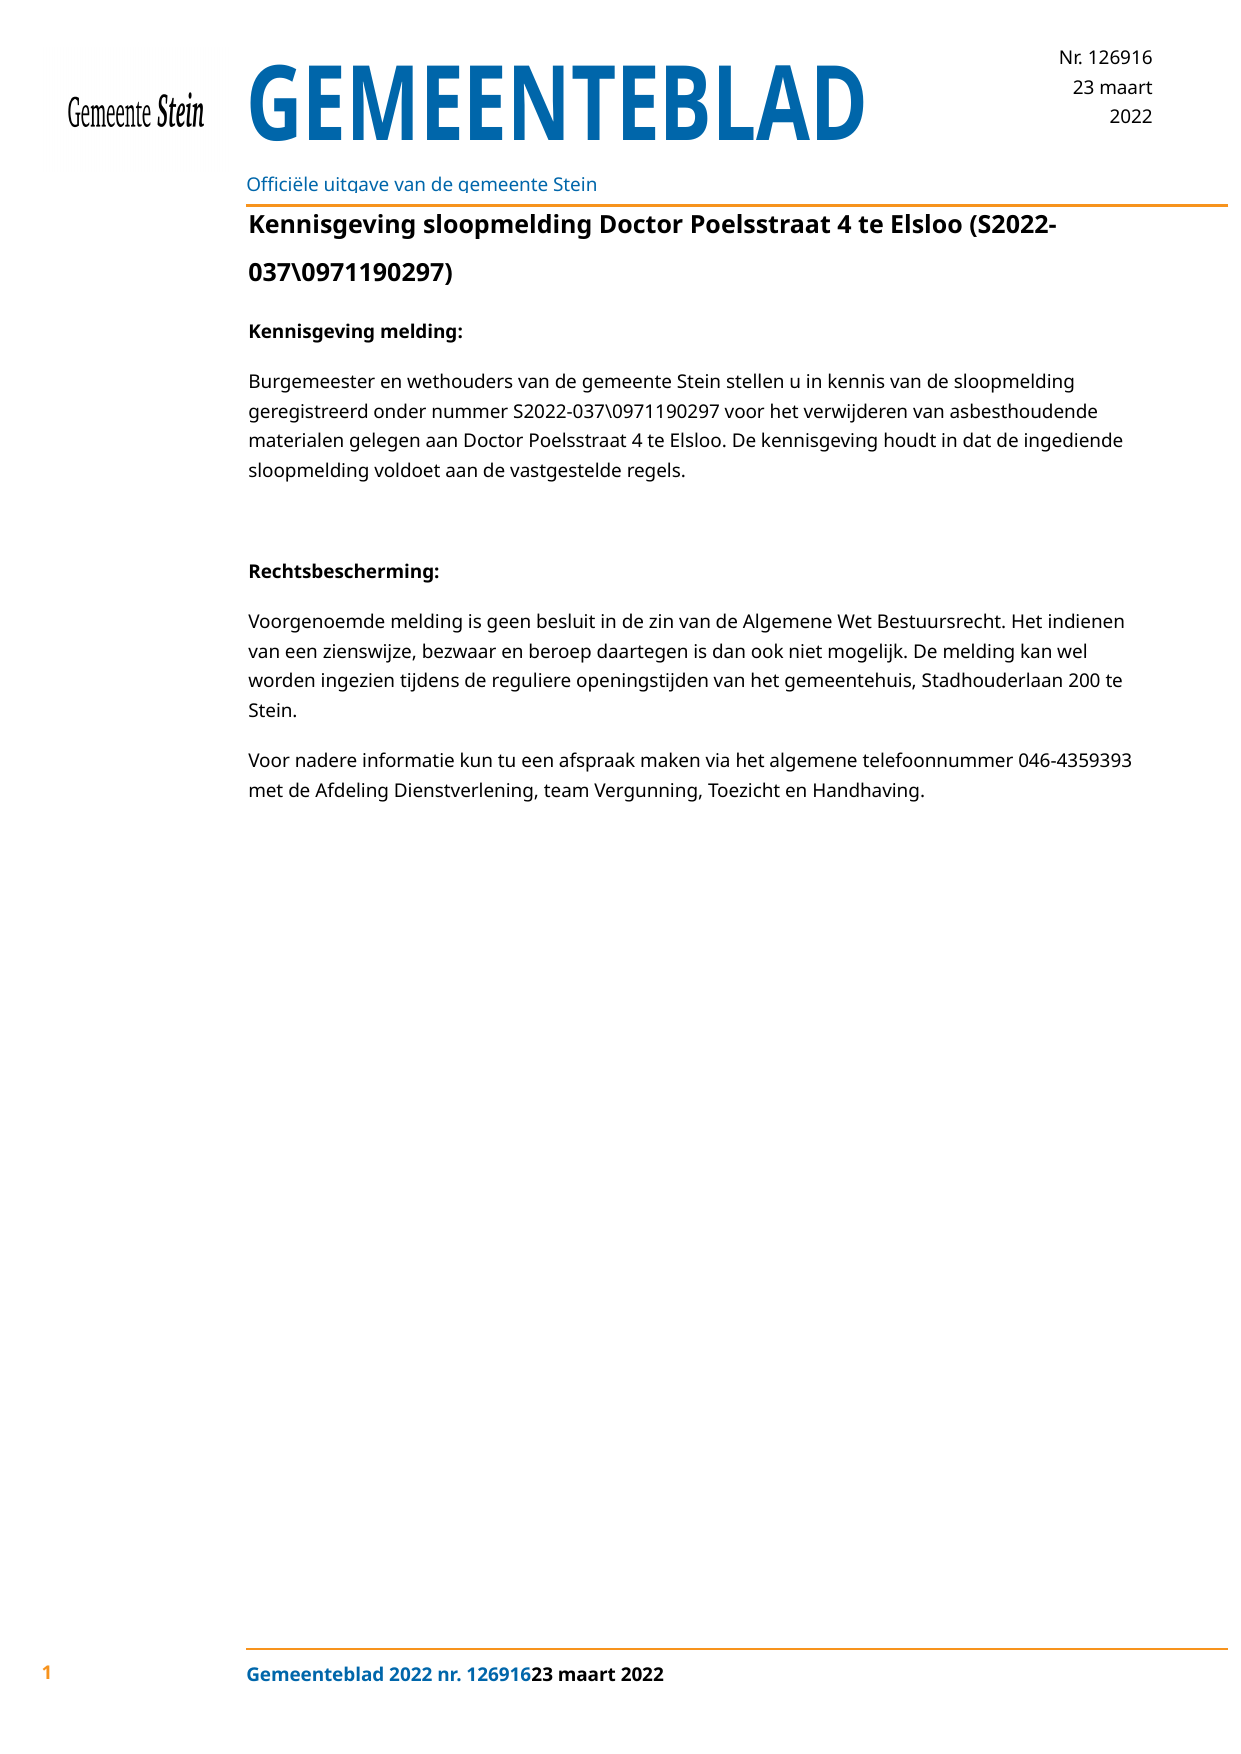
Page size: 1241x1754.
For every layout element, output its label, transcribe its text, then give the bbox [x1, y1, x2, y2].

text Voorgenoemde melding is geen besluit in de zin van de Algemene Wet Bestuursrecht. Het indienen van een zienswijze, bezwaar en beroep daartegen is dan ook niet mogelijk. De melding kan wel worden ingezien tijdens de reguliere openingstijden van het gemeentehuis, Stadhouderlaan 200 te Stein. [248, 608, 1152, 723]
text Kennisgeving melding: [248, 318, 1152, 344]
text Rechtsbescherming: [248, 558, 1152, 584]
text Kennisgeving sloopmelding Doctor Poelsstraat 4 te Elsloo (S2022-037\0971190297) [248, 207, 1152, 288]
text Voor nadere informatie kun tu een afspraak maken via het algemene telefoonnummer 046-4359393 met de Afdeling Dienstverlening, team Vergunning, Toezicht en Handhaving. [248, 747, 1152, 803]
picture [41, 47, 231, 172]
text Burgemeester en wethouders van de gemeente Stein stellen u in kennis van de sloopmelding geregistreerd onder nummer S2022-037\0971190297 voor het verwijderen van asbesthoudende materialen gelegen aan Doctor Poelsstraat 4 te Elsloo. De kennisgeving houdt in dat de ingediende sloopmelding voldoet aan de vastgestelde regels. [248, 368, 1152, 483]
